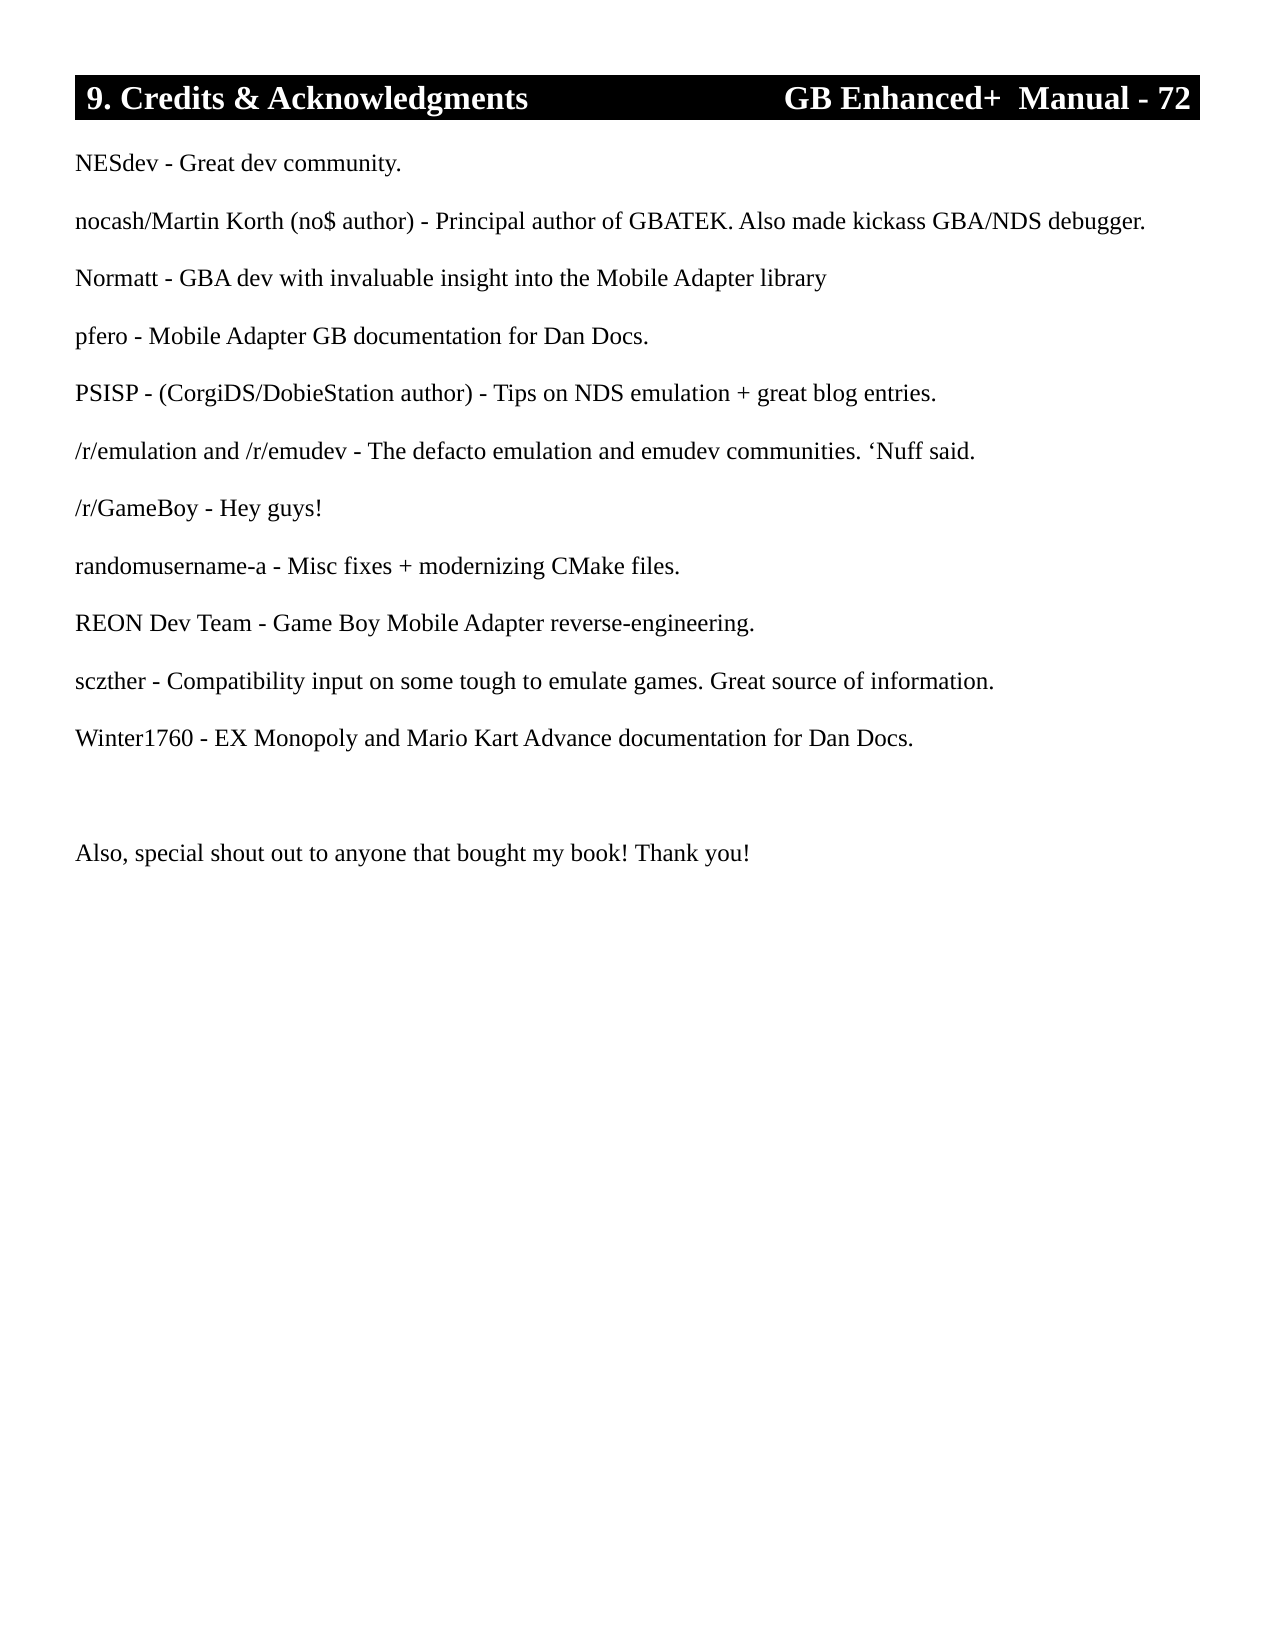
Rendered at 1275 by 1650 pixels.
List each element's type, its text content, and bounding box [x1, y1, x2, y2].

text /r/emulation and /r/emudev - The defacto emulation and emudev communities. ‘Nuff said. [75, 436, 1200, 464]
text 9. Credits & Acknowledgments GB Enhanced+ Manual - 72 [75, 75, 1200, 119]
text Winter1760 - EX Monopoly and Mario Kart Advance documentation for Dan Docs. [75, 723, 1200, 752]
text /r/GameBoy - Hey guys! [75, 493, 1200, 522]
text PSISP - (CorgiDS/DobieStation author) - Tips on NDS emulation + great blog entries. [75, 378, 1200, 407]
text Normatt - GBA dev with invaluable insight into the Mobile Adapter library [75, 263, 1200, 292]
text Also, special shout out to anyone that bought my book! Thank you! [75, 838, 1200, 867]
text randomusername-a - Misc fixes + modernizing CMake files. [75, 551, 1200, 579]
text sczther - Compatibility input on some tough to emulate games. Great source of information. [75, 666, 1200, 694]
text pfero - Mobile Adapter GB documentation for Dan Docs. [75, 321, 1200, 349]
text NESdev - Great dev community. [75, 148, 1200, 177]
text REON Dev Team - Game Boy Mobile Adapter reverse-engineering. [75, 608, 1200, 637]
text nocash/Martin Korth (no$ author) - Principal author of GBATEK. Also made kickass GBA/NDS debugger. [75, 206, 1200, 234]
